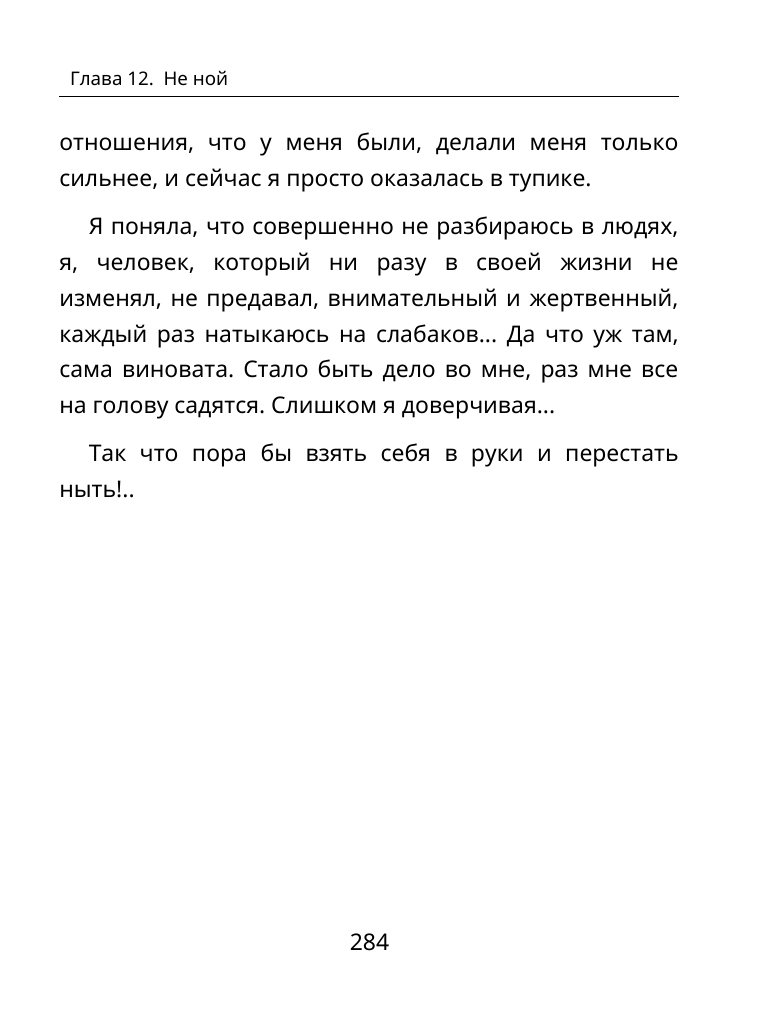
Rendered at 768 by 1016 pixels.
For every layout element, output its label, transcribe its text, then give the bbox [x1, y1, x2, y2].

text Я поняла, что совершенно не разбираюсь в людях, я, человек, который ни разу в своей жизни не изменял, не предавал, внимательный и жертвенный, каждый раз натыкаюсь на слабаков... Да что уж там, сама виновата. Стало быть дело во мне, раз мне все на голову садятся. Слишком я доверчивая... [59, 210, 679, 421]
text отношения, что у меня были, делали меня только сильнее, и сейчас я просто оказалась в тупике. [59, 126, 679, 193]
text Так что пора бы взять себя в руки и перестать ныть!.. [59, 437, 679, 504]
